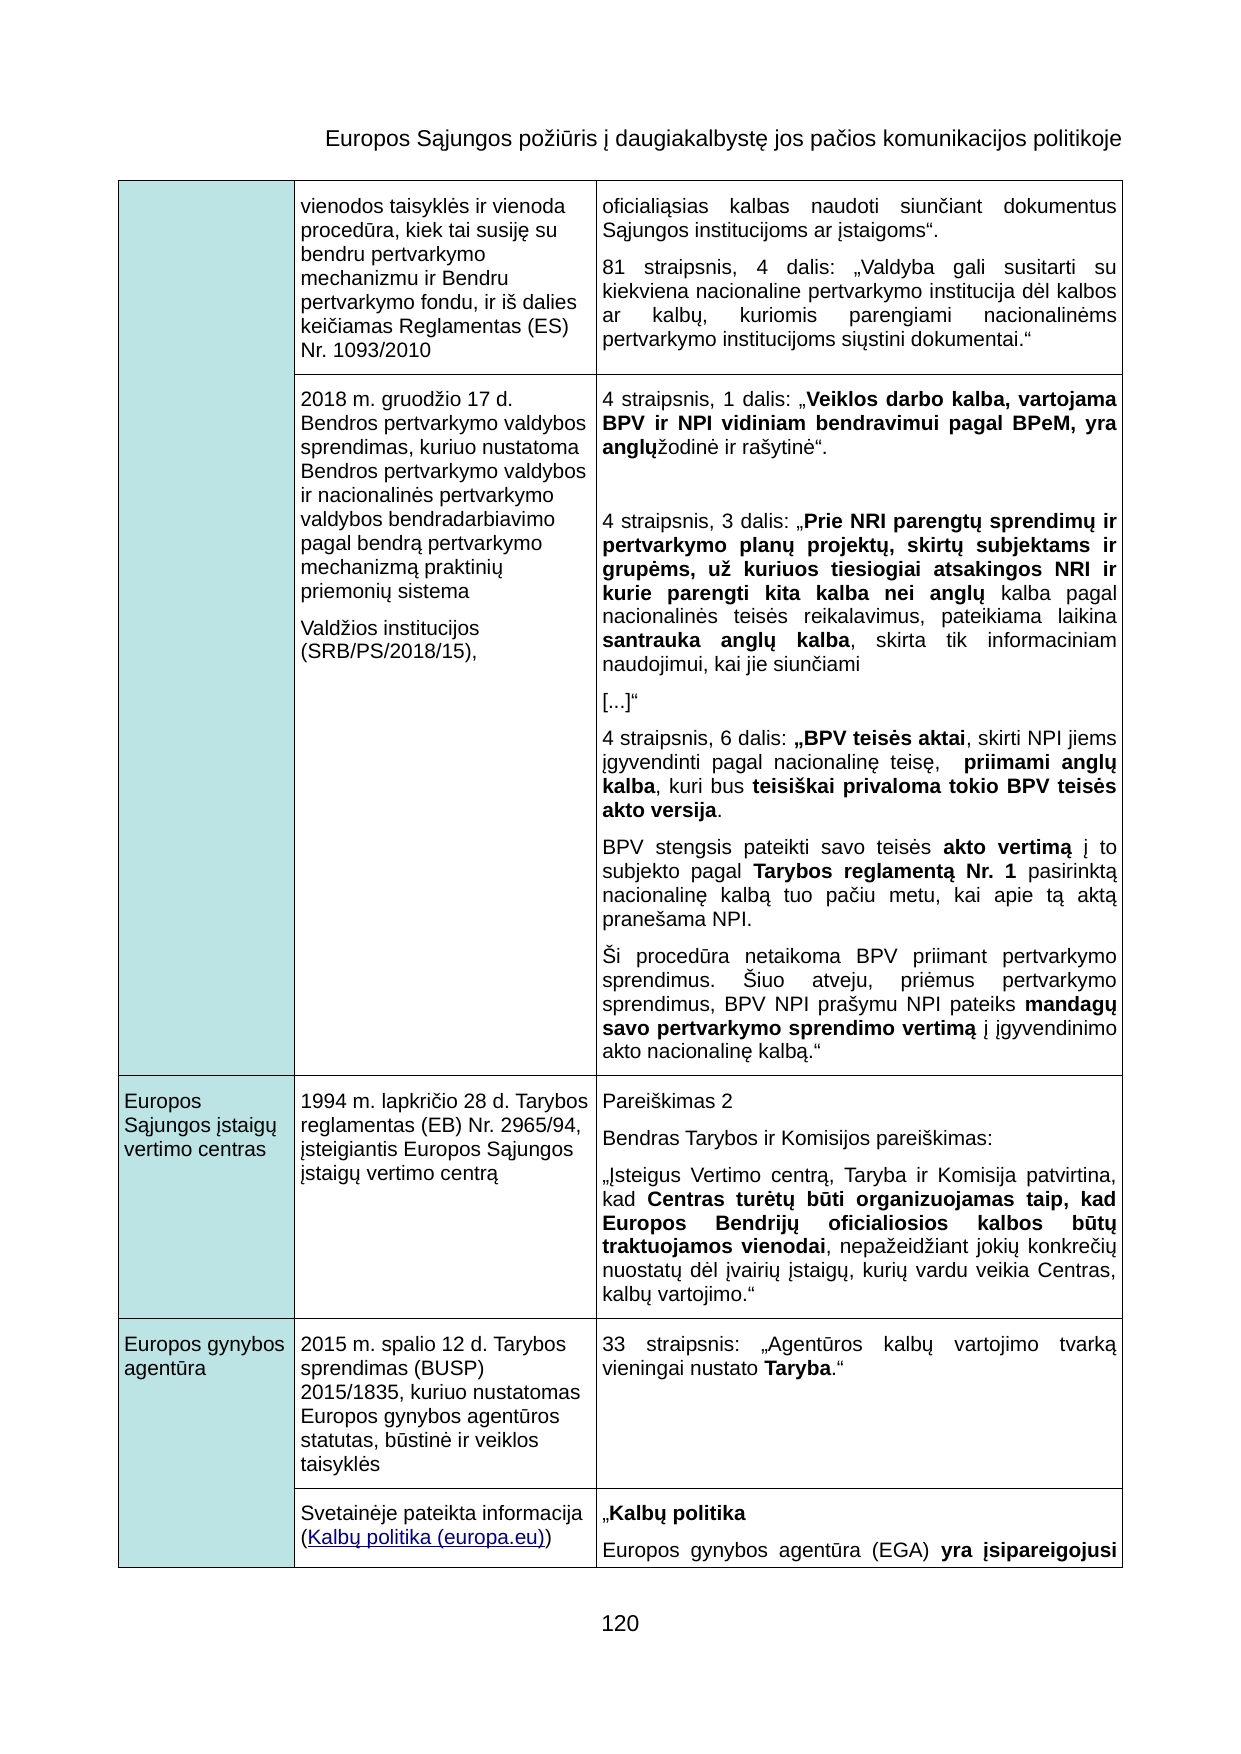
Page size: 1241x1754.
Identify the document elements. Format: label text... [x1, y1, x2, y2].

table_cell 2018 m. gruodžio 17 d. Bendros pertvarkymo valdybos sprendimas, kuriuo nustatoma Bendros pertvarkymo valdybos ir nacionalinės pertvarkymo valdybos bendradarbiavimo pagal bendrą pertvarkymo mechanizmą praktinių priemonių sistema Valdžios institucijos (SRB/PS/2018/15), [295, 375, 596, 1075]
table_cell oficialiąsias kalbas naudoti siunčiant dokumentus Sąjungos institucijoms ar įstaigoms“. 81 straipsnis, 4 dalis: „Valdyba gali susitarti su kiekviena nacionaline pertvarkymo institucija dėl kalbos ar kalbų, kuriomis parengiami nacionalinėms pertvarkymo institucijoms siųstini dokumentai.“ [597, 181, 1122, 373]
table_cell 33 straipsnis: „Agentūros kalbų vartojimo tvarką vieningai nustato Taryba.“ [597, 1319, 1122, 1487]
table_cell Pareiškimas 2 Bendras Tarybos ir Komisijos pareiškimas: „Įsteigus Vertimo centrą, Taryba ir Komisija patvirtina, kad Centras turėtų būti organizuojamas taip, kad Europos Bendrijų oficialiosios kalbos būtų traktuojamos vienodai, nepažeidžiant jokių konkrečių nuostatų dėl įvairių įstaigų, kurių vardu veikia Centras, kalbų vartojimo.“ [597, 1076, 1122, 1318]
table_cell „Kalbų politika Europos gynybos agentūra (EGA) yra įsipareigojusi [597, 1489, 1122, 1567]
table_cell Europos Sąjungos įstaigų vertimo centras [119, 1076, 294, 1318]
table_cell 2015 m. spalio 12 d. Tarybos sprendimas (BUSP) 2015/1835, kuriuo nustatomas Europos gynybos agentūros statutas, būstinė ir veiklos taisyklės [295, 1319, 596, 1487]
table_cell 1994 m. lapkričio 28 d. Tarybos reglamentas (EB) Nr. 2965/94, įsteigiantis Europos Sąjungos įstaigų vertimo centrą [295, 1076, 596, 1318]
table_cell Svetainėje pateikta informacija (Kalbų politika (europa.eu)) [295, 1489, 596, 1567]
table_cell Europos gynybos agentūra [119, 1319, 294, 1567]
table_cell vienodos taisyklės ir vienoda procedūra, kiek tai susiję su bendru pertvarkymo mechanizmu ir Bendru pertvarkymo fondu, ir iš dalies keičiamas Reglamentas (ES) Nr. 1093/2010 [295, 181, 596, 373]
table_cell 4 straipsnis, 1 dalis: „Veiklos darbo kalba, vartojama BPV ir NPI vidiniam bendravimui pagal BPeM, yra anglųžodinė ir rašytinė“. 4 straipsnis, 3 dalis: „Prie NRI parengtų sprendimų ir pertvarkymo planų projektų, skirtų subjektams ir grupėms, už kuriuos tiesiogiai atsakingos NRI ir kurie parengti kita kalba nei anglų kalba pagal nacionalinės teisės reikalavimus, pateikiama laikina santrauka anglų kalba, skirta tik informaciniam naudojimui, kai jie siunčiami [...]“ 4 straipsnis, 6 dalis: „BPV teisės aktai, skirti NPI jiems įgyvendinti pagal nacionalinę teisę, priimami anglų kalba, kuri bus teisiškai privaloma tokio BPV teisės akto versija. BPV stengsis pateikti savo teisės akto vertimą į to subjekto pagal Tarybos reglamentą Nr. 1 pasirinktą nacionalinę kalbą tuo pačiu metu, kai apie tą aktą pranešama NPI. Ši procedūra netaikoma BPV priimant pertvarkymo sprendimus. Šiuo atveju, priėmus pertvarkymo sprendimus, BPV NPI prašymu NPI pateiks mandagų savo pertvarkymo sprendimo vertimą į įgyvendinimo akto nacionalinę kalbą.“ [597, 375, 1122, 1075]
table_cell [119, 181, 294, 1075]
